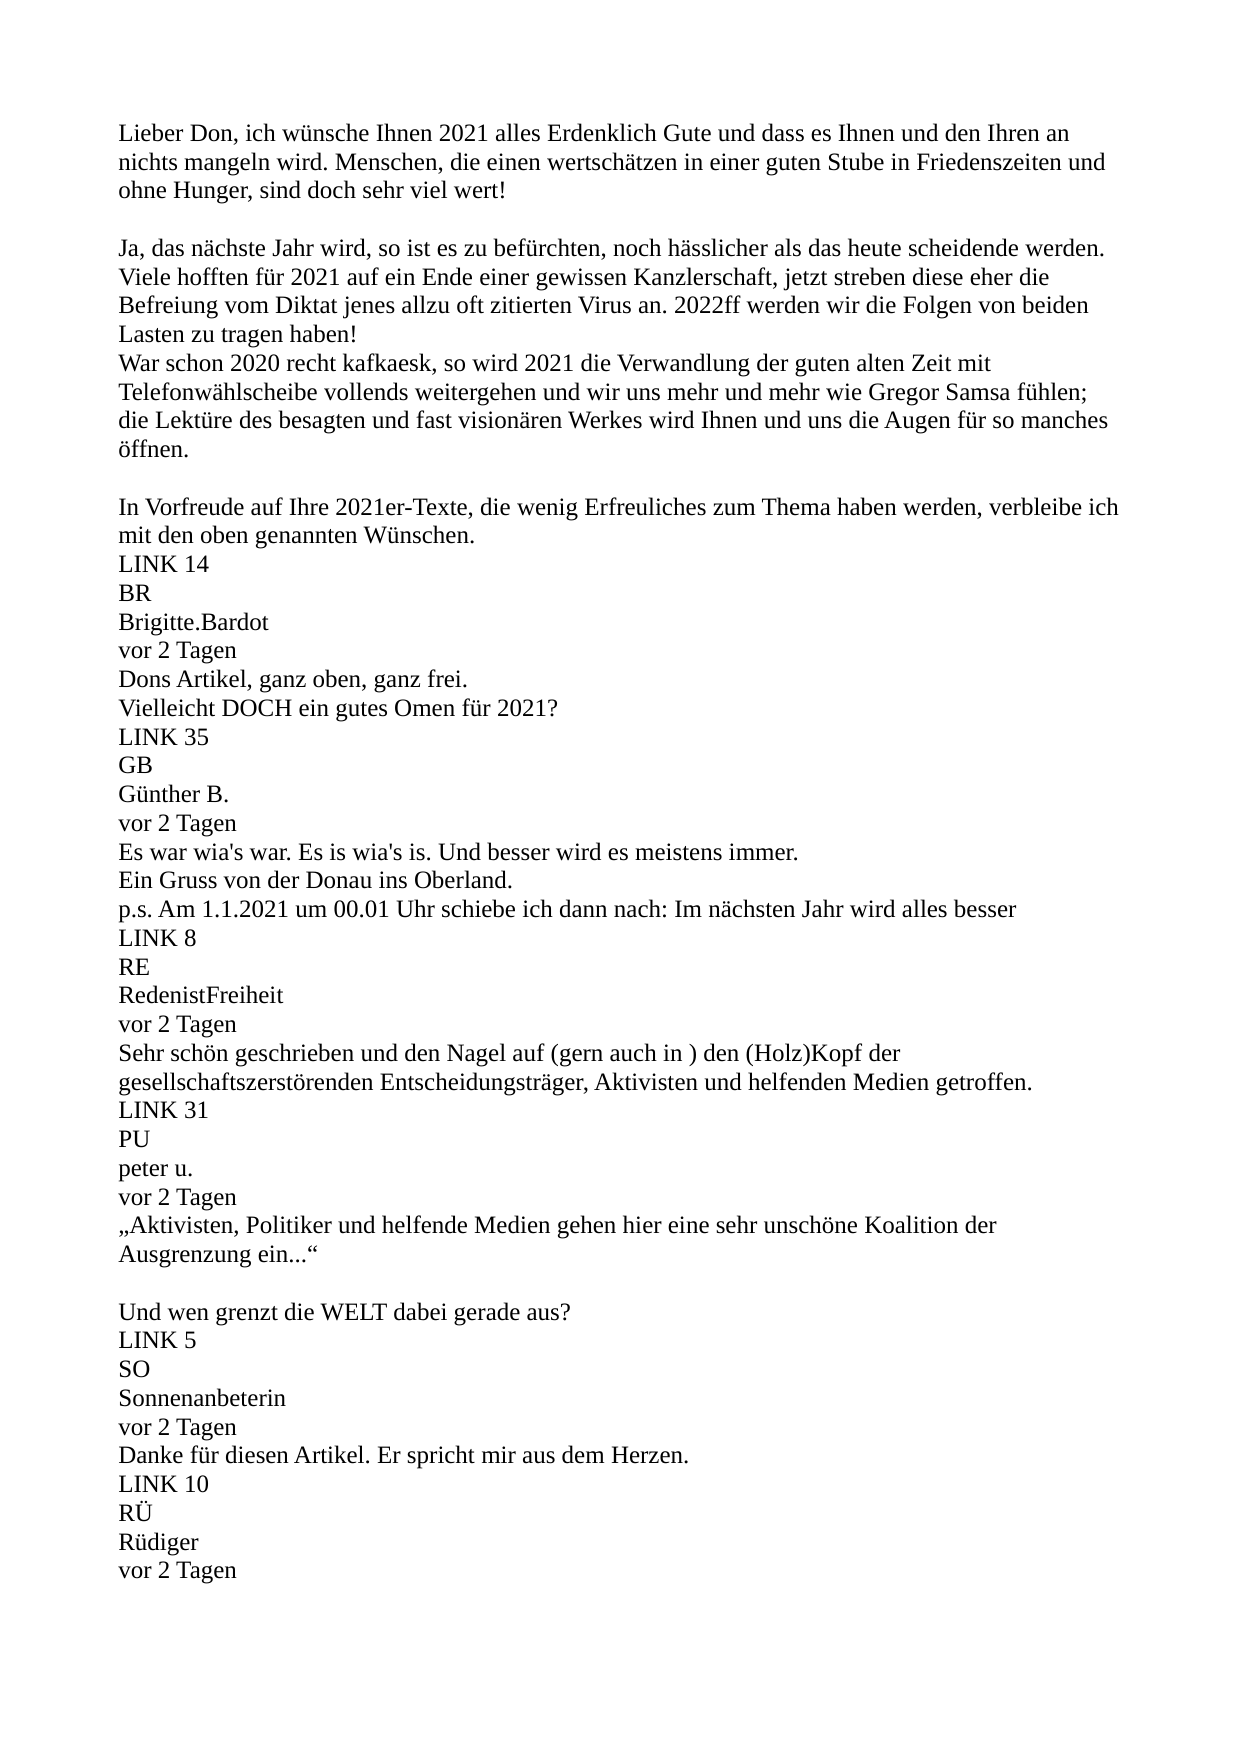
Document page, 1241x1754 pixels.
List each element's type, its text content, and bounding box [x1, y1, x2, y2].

text Danke für diesen Artikel. Er spricht mir aus dem Herzen. [118, 1441, 1122, 1469]
text LINK 8 [118, 923, 1122, 952]
text p.s. Am 1.1.2021 um 00.01 Uhr schiebe ich dann nach: Im nächsten Jahr wird alles besser [118, 894, 1122, 923]
text Günther B. [118, 779, 1122, 808]
text Sonnenanbeterin [118, 1383, 1122, 1412]
text In Vorfreude auf Ihre 2021er-Texte, die wenig Erfreuliches zum Thema haben werden, verbleibe ich mit den oben genannten Wünschen. [118, 492, 1122, 549]
text LINK 10 [118, 1469, 1122, 1498]
text Ja, das nächste Jahr wird, so ist es zu befürchten, noch hässlicher als das heute scheidende werden. Viele hofften für 2021 auf ein Ende einer gewissen Kanzlerschaft, jetzt streben diese eher die Befreiung vom Diktat jenes allzu oft zitierten Virus an. 2022ff werden wir die Folgen von beiden Lasten zu tragen haben! [118, 233, 1122, 348]
text LINK 35 [118, 722, 1122, 751]
text LINK 14 [118, 549, 1122, 578]
text vor 2 Tagen [118, 636, 1122, 664]
text Dons Artikel, ganz oben, ganz frei. [118, 664, 1122, 693]
text RÜ [118, 1498, 1122, 1527]
text LINK 31 [118, 1096, 1122, 1124]
text BR [118, 578, 1122, 607]
text Rüdiger [118, 1527, 1122, 1556]
text peter u. [118, 1153, 1122, 1182]
text vor 2 Tagen [118, 1412, 1122, 1441]
text Ein Gruss von der Donau ins Oberland. [118, 866, 1122, 894]
text vor 2 Tagen [118, 1009, 1122, 1038]
text Brigitte.Bardot [118, 607, 1122, 636]
text PU [118, 1124, 1122, 1153]
text RedenistFreiheit [118, 981, 1122, 1009]
text War schon 2020 recht kafkaesk, so wird 2021 die Verwandlung der guten alten Zeit mit Telefonwählscheibe vollends weitergehen und wir uns mehr und mehr wie Gregor Samsa fühlen; die Lektüre des besagten und fast visionären Werkes wird Ihnen und uns die Augen für so manches öffnen. [118, 348, 1122, 463]
text Es war wia's war. Es is wia's is. Und besser wird es meistens immer. [118, 837, 1122, 866]
text LINK 5 [118, 1326, 1122, 1354]
text Vielleicht DOCH ein gutes Omen für 2021? [118, 693, 1122, 722]
text Sehr schön geschrieben und den Nagel auf (gern auch in ) den (Holz)Kopf der gesellschaftszerstörenden Entscheidungsträger, Aktivisten und helfenden Medien getroffen. [118, 1038, 1122, 1096]
text SO [118, 1354, 1122, 1383]
text RE [118, 952, 1122, 981]
text vor 2 Tagen [118, 1182, 1122, 1211]
text GB [118, 751, 1122, 779]
text vor 2 Tagen [118, 808, 1122, 837]
text Lieber Don, ich wünsche Ihnen 2021 alles Erdenklich Gute und dass es Ihnen und den Ihren an nichts mangeln wird. Menschen, die einen wertschätzen in einer guten Stube in Friedenszeiten und ohne Hunger, sind doch sehr viel wert! [118, 118, 1122, 204]
text „Aktivisten, Politiker und helfende Medien gehen hier eine sehr unschöne Koalition der Ausgrenzung ein...“ [118, 1211, 1122, 1268]
text vor 2 Tagen [118, 1556, 1122, 1584]
text Und wen grenzt die WELT dabei gerade aus? [118, 1297, 1122, 1326]
